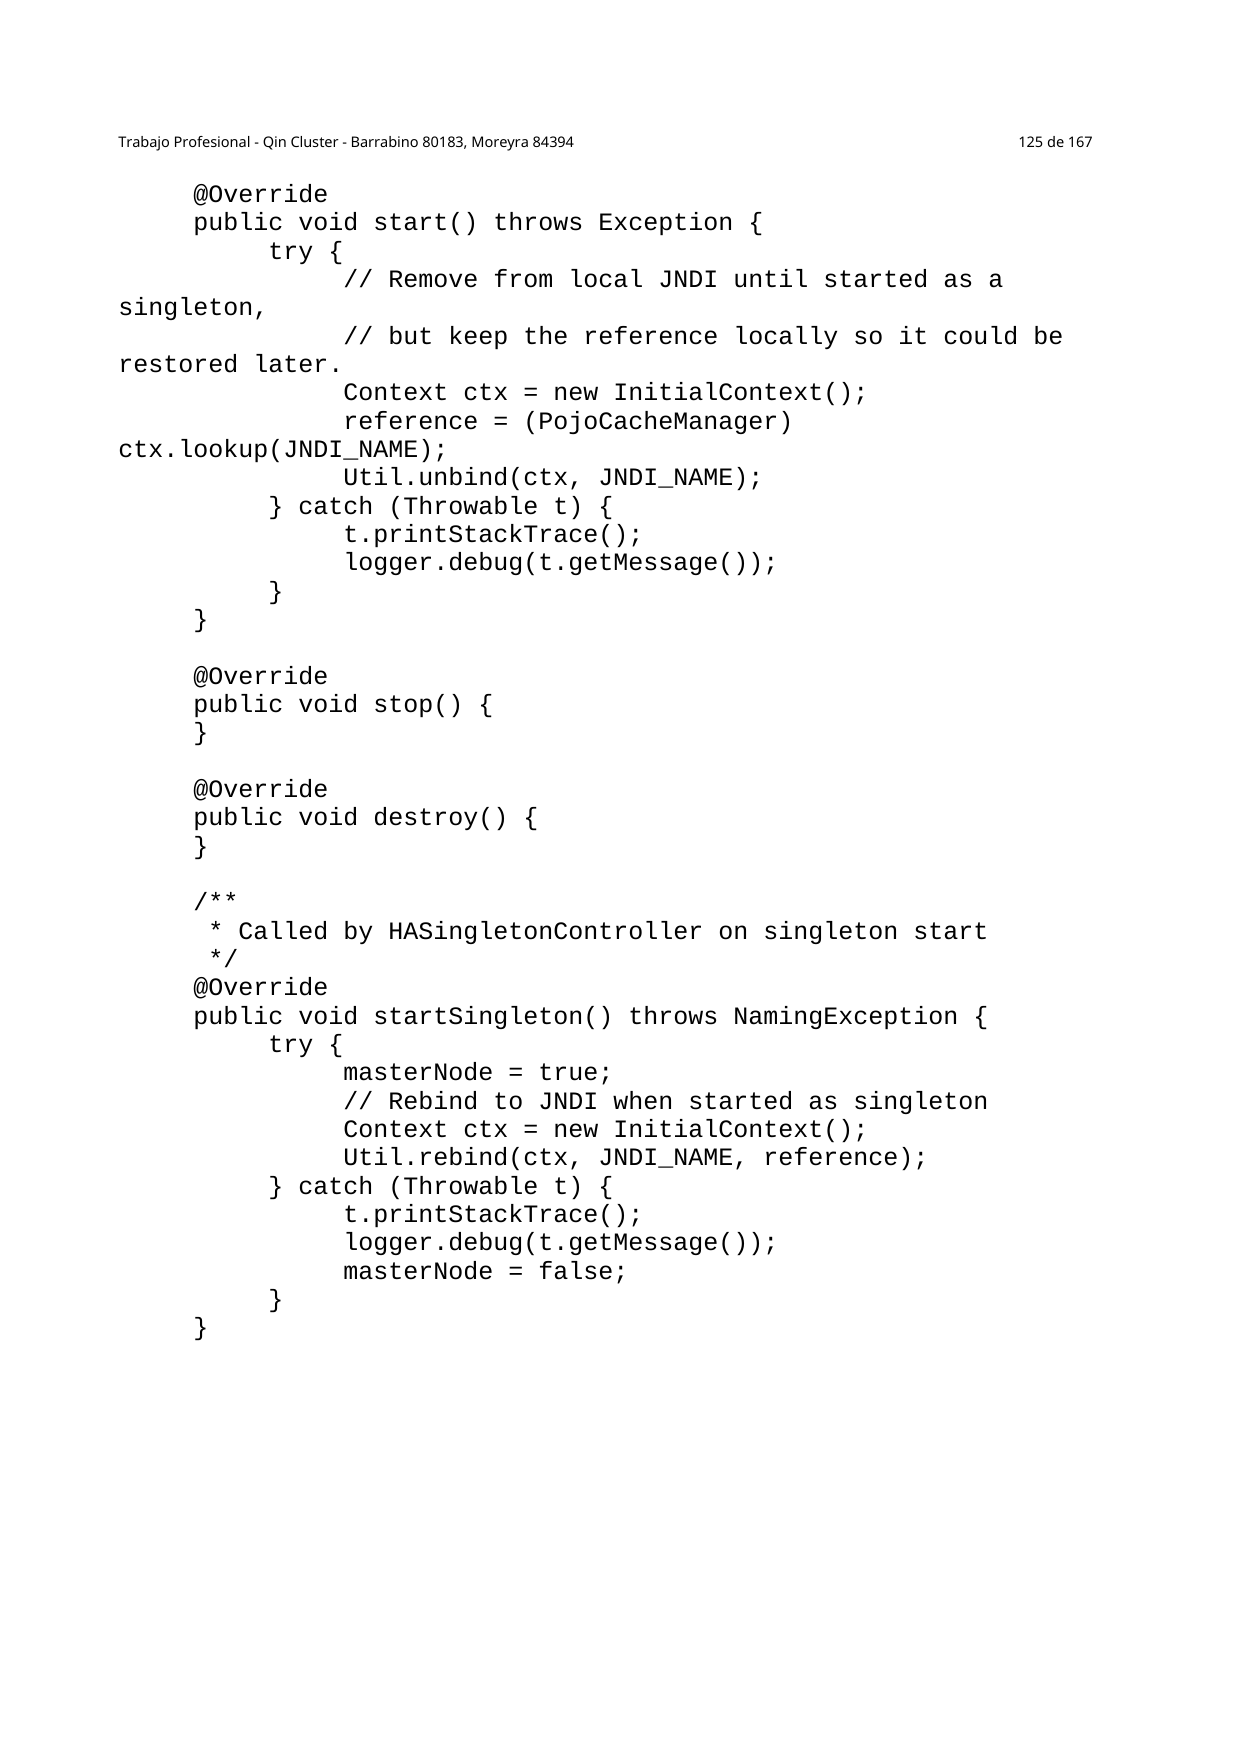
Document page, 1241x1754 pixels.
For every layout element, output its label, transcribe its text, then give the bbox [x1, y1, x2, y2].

text Util.rebind(ctx, JNDI_NAME, reference); [118, 1145, 1122, 1173]
text } [118, 578, 1122, 607]
text @Override [118, 182, 1122, 210]
text } [118, 833, 1122, 862]
text } [118, 1315, 1122, 1343]
text Context ctx = new InitialContext(); [118, 1117, 1122, 1145]
text } [118, 1287, 1122, 1315]
text public void startSingleton() throws NamingException { [118, 1003, 1122, 1032]
text masterNode = false; [118, 1258, 1122, 1287]
text // Rebind to JNDI when started as singleton [118, 1088, 1122, 1117]
text Util.unbind(ctx, JNDI_NAME); [118, 465, 1122, 493]
text logger.debug(t.getMessage()); [118, 1230, 1122, 1258]
text t.printStackTrace(); [118, 1202, 1122, 1230]
text */ [118, 947, 1122, 975]
text try { [118, 238, 1122, 267]
text // but keep the reference locally so it could be restored later. [118, 323, 1122, 380]
text } catch (Throwable t) { [118, 1173, 1122, 1202]
text // Remove from local JNDI until started as a singleton, [118, 267, 1122, 323]
text } [118, 720, 1122, 748]
text @Override [118, 663, 1122, 692]
text Context ctx = new InitialContext(); [118, 380, 1122, 408]
text /** [118, 890, 1122, 918]
text * Called by HASingletonController on singleton start [118, 918, 1122, 947]
text reference = (PojoCacheManager) ctx.lookup(JNDI_NAME); [118, 408, 1122, 465]
text logger.debug(t.getMessage()); [118, 550, 1122, 578]
text public void start() throws Exception { [118, 210, 1122, 238]
text } [118, 607, 1122, 635]
text public void stop() { [118, 692, 1122, 720]
text public void destroy() { [118, 805, 1122, 833]
text } catch (Throwable t) { [118, 493, 1122, 522]
text try { [118, 1032, 1122, 1060]
text @Override [118, 777, 1122, 805]
text @Override [118, 975, 1122, 1003]
text masterNode = true; [118, 1060, 1122, 1088]
text t.printStackTrace(); [118, 522, 1122, 550]
